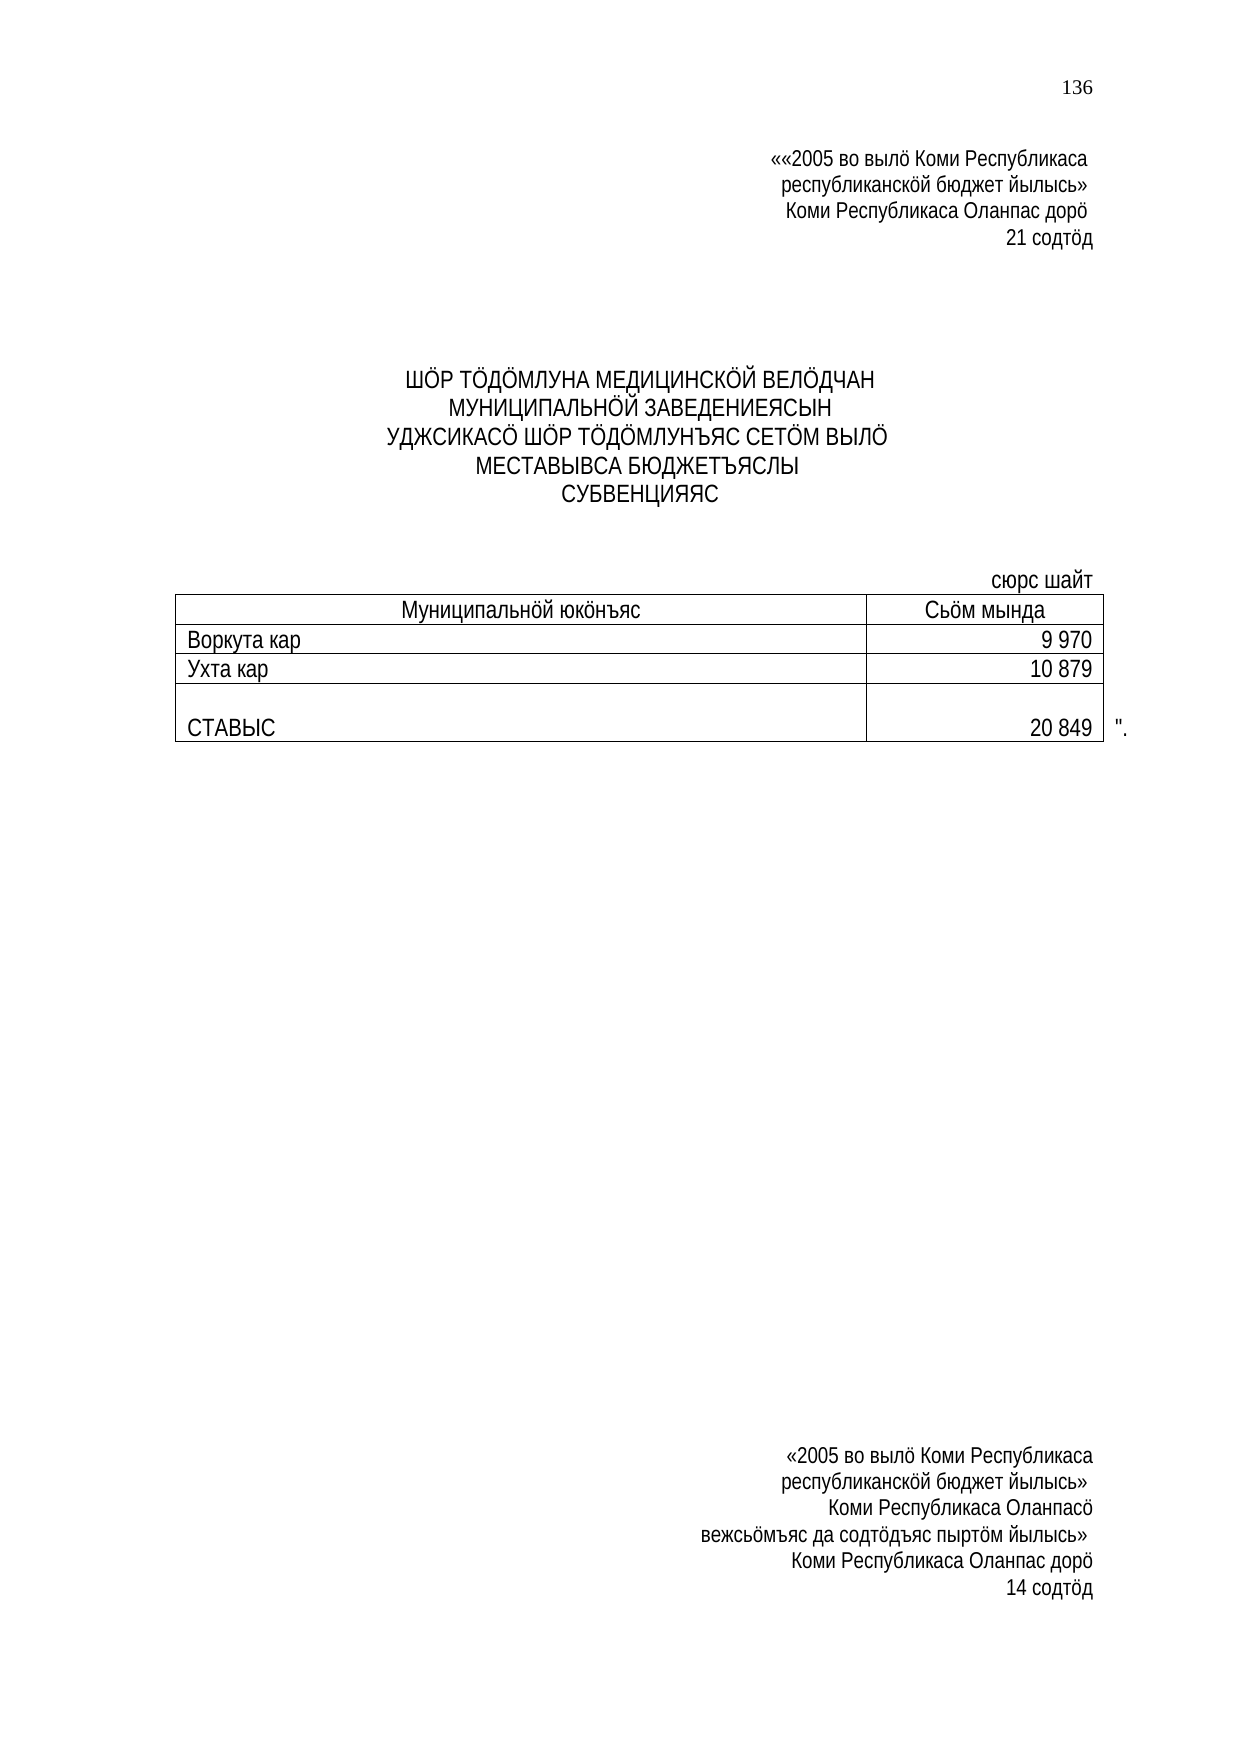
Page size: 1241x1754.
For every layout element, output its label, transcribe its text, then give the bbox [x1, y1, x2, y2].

text Коми Республикаса Оланпас дорö [187, 1547, 1093, 1573]
text 14 содтöд [187, 1573, 1093, 1600]
text СУБВЕНЦИЯЯС [187, 479, 1093, 508]
text вежсьöмъяс да содтöдъяс пыртöм йылысь» [187, 1521, 1093, 1547]
table_cell [1104, 653, 1148, 683]
text ««2005 во вылö Коми Республикаса [187, 144, 1093, 171]
text УДЖСИКАСÖ ШÖР ТÖДÖМЛУНЪЯС СЕТÖМ ВЫЛÖ [187, 422, 1093, 451]
text сюрс шайт [187, 565, 1093, 594]
table_cell Воркута кар [176, 625, 866, 653]
text республиканскöй бюджет йылысь» [187, 1468, 1093, 1494]
text Коми Республикаса Оланпасö [187, 1494, 1093, 1521]
table_cell [1104, 624, 1148, 653]
text Коми Республикаса Оланпас дорö [187, 197, 1093, 223]
text ШÖР ТÖДÖМЛУНА МЕДИЦИНСКÖЙ ВЕЛÖДЧАН [187, 365, 1093, 393]
text МЕСТАВЫВСА БЮДЖЕТЪЯСЛЫ [187, 451, 1093, 479]
text республиканскöй бюджет йылысь» [187, 171, 1093, 197]
table_cell Ухта кар [176, 654, 866, 683]
table_header [1104, 594, 1148, 623]
table_header Муниципальнöй юкöнъяс [176, 595, 866, 623]
text 21 содтöд [187, 223, 1093, 250]
table_cell 10 879 [867, 654, 1103, 683]
table_cell 9 970 [867, 625, 1103, 653]
text МУНИЦИПАЛЬНÖЙ ЗАВЕДЕНИЕЯСЫН [187, 393, 1093, 422]
table_cell СТАВЫС [176, 684, 866, 741]
table_header Сьöм мында [867, 595, 1103, 623]
table_cell 20 849 [867, 684, 1103, 741]
table_cell ". [1104, 683, 1148, 741]
text «2005 во вылö Коми Республикаса [187, 1442, 1093, 1468]
